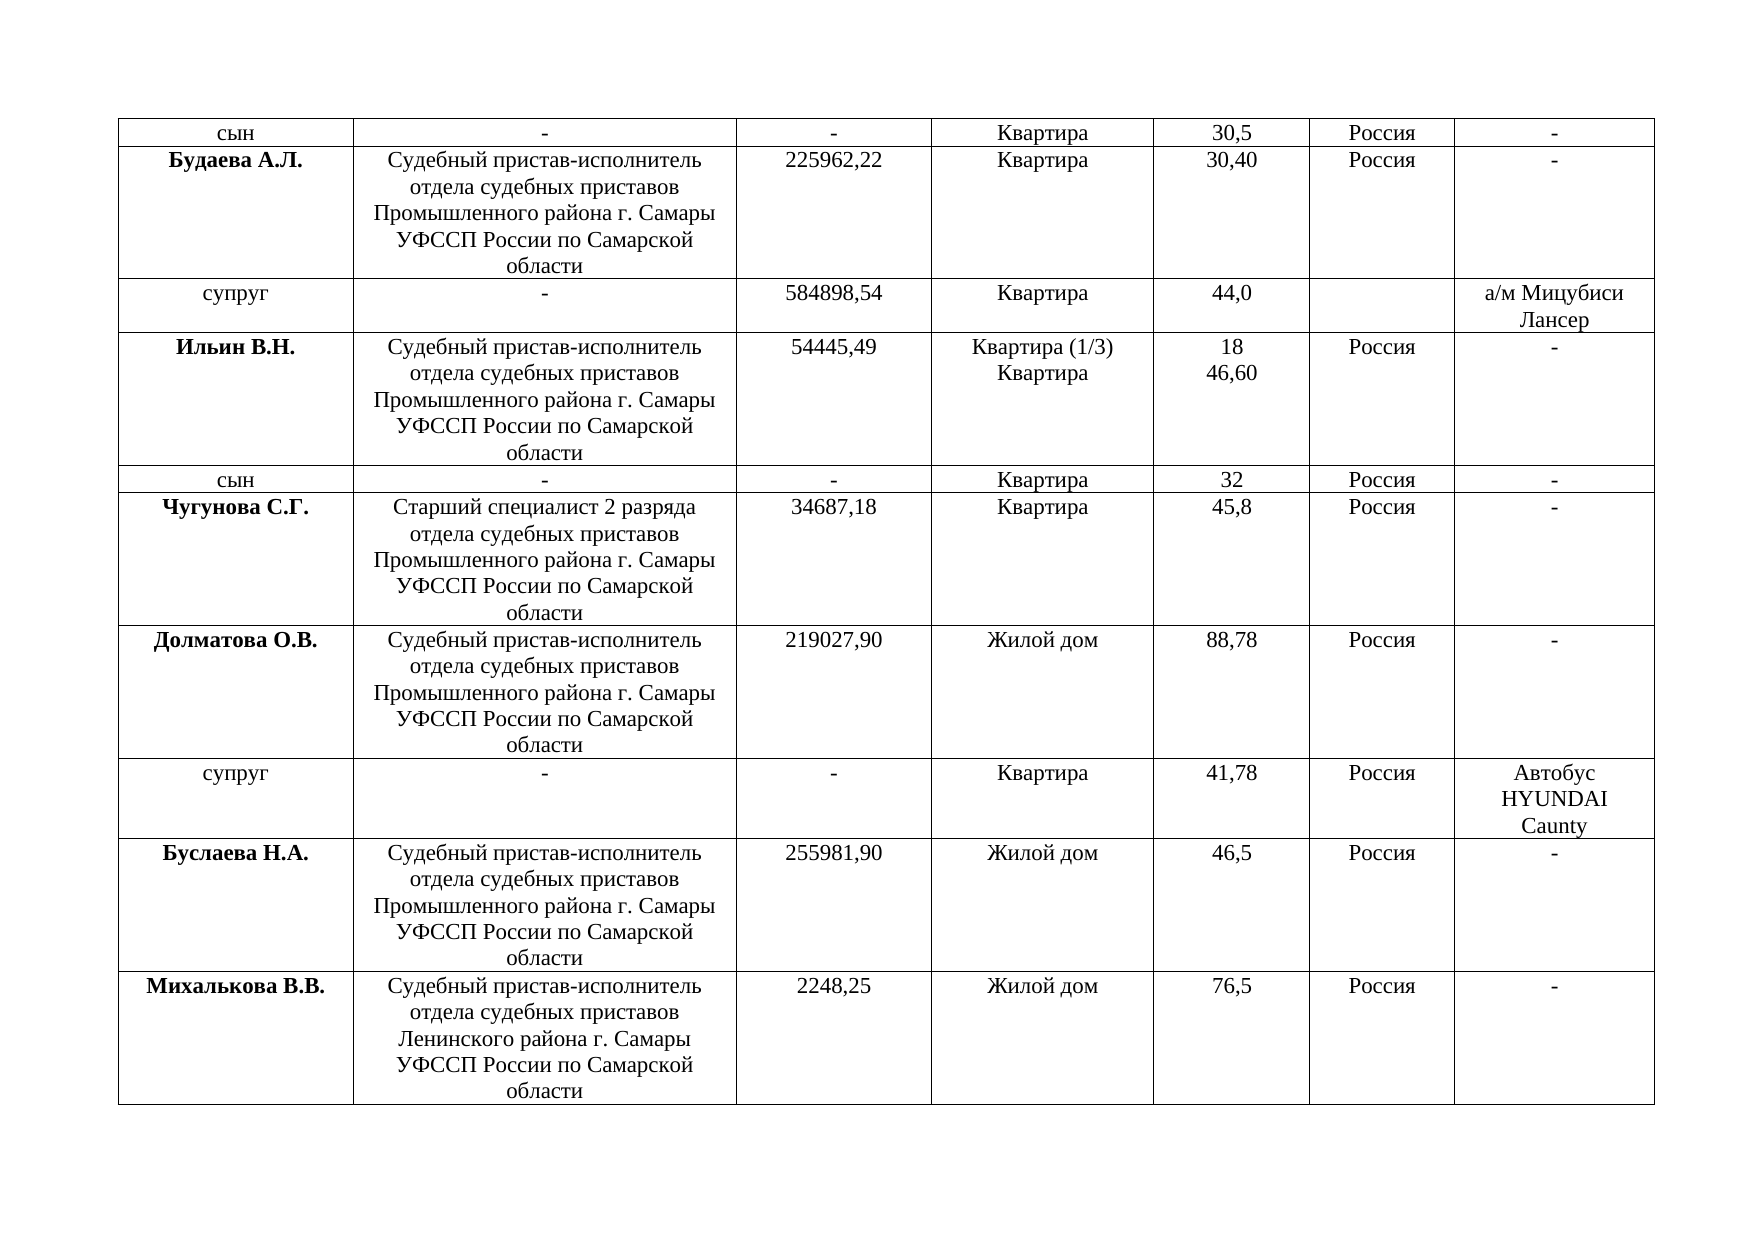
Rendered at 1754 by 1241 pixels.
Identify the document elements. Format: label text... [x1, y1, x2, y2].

table_cell супруг [119, 279, 353, 332]
table_cell Квартира [932, 279, 1153, 332]
table_cell Чугунова С.Г. [119, 493, 353, 625]
table_cell Квартира (1/3) Квартира [932, 333, 1153, 465]
table_cell - [354, 119, 736, 146]
table_cell Судебный пристав-исполнитель отдела судебных приставов Ленинского района г. Самары УФССП России по Самарской области [354, 972, 736, 1104]
table_cell Россия [1310, 626, 1454, 758]
table_cell Жилой дом [932, 972, 1153, 1104]
table_cell - [1455, 119, 1654, 146]
table_cell Россия [1310, 493, 1454, 625]
table_cell 30,40 [1154, 147, 1309, 278]
table_cell Квартира [932, 466, 1153, 492]
table_cell - [737, 759, 931, 838]
table_cell Квартира [932, 759, 1153, 838]
table_cell супруг [119, 759, 353, 838]
table_cell 54445,49 [737, 333, 931, 465]
table_cell 34687,18 [737, 493, 931, 625]
table_cell 41,78 [1154, 759, 1309, 838]
table_cell Россия [1310, 466, 1454, 492]
table_cell - [1455, 839, 1654, 971]
table_cell - [354, 759, 736, 838]
table_cell Россия [1310, 333, 1454, 465]
table_cell - [1455, 626, 1654, 758]
table_cell Судебный пристав-исполнитель отдела судебных приставов Промышленного района г. Самары УФССП России по Самарской области [354, 839, 736, 971]
table_cell - [1455, 466, 1654, 492]
table_cell Россия [1310, 759, 1454, 838]
table_cell Долматова О.В. [119, 626, 353, 758]
table_cell Буслаева Н.А. [119, 839, 353, 971]
table_cell 225962,22 [737, 147, 931, 278]
table_cell Россия [1310, 839, 1454, 971]
table_cell Квартира [932, 119, 1153, 146]
table_cell 76,5 [1154, 972, 1309, 1104]
table_cell - [1455, 333, 1654, 465]
table_cell 32 [1154, 466, 1309, 492]
table_cell Будаева А.Л. [119, 147, 353, 278]
table_cell Россия [1310, 147, 1454, 278]
table_cell 44,0 [1154, 279, 1309, 332]
table_cell Судебный пристав-исполнитель отдела судебных приставов Промышленного района г. Самары УФССП России по Самарской области [354, 147, 736, 278]
table_cell Россия [1310, 972, 1454, 1104]
table_cell Судебный пристав-исполнитель отдела судебных приставов Промышленного района г. Самары УФССП России по Самарской области [354, 333, 736, 465]
table_cell - [1455, 493, 1654, 625]
table_cell 2248,25 [737, 972, 931, 1104]
table_cell Жилой дом [932, 839, 1153, 971]
table_cell - [1455, 972, 1654, 1104]
table_cell 30,5 [1154, 119, 1309, 146]
table_cell - [1455, 147, 1654, 278]
table_cell 584898,54 [737, 279, 931, 332]
table_cell Россия [1310, 119, 1454, 146]
table_cell Старший специалист 2 разряда отдела судебных приставов Промышленного района г. Самары УФССП России по Самарской области [354, 493, 736, 625]
table_cell Квартира [932, 493, 1153, 625]
table_cell а/м Мицубиси Лансер [1455, 279, 1654, 332]
table_cell Жилой дом [932, 626, 1153, 758]
table_cell 18 46,60 [1154, 333, 1309, 465]
table_cell Автобус HYUNDAI Caunty [1455, 759, 1654, 838]
table_cell Судебный пристав-исполнитель отдела судебных приставов Промышленного района г. Самары УФССП России по Самарской области [354, 626, 736, 758]
table_cell 219027,90 [737, 626, 931, 758]
table_cell 255981,90 [737, 839, 931, 971]
table_cell - [354, 466, 736, 492]
table_cell 88,78 [1154, 626, 1309, 758]
table_cell Михалькова В.В. [119, 972, 353, 1104]
table_cell - [737, 119, 931, 146]
table_cell сын [119, 119, 353, 146]
table_cell 46,5 [1154, 839, 1309, 971]
table_cell - [354, 279, 736, 332]
table_cell Ильин В.Н. [119, 333, 353, 465]
table_cell - [737, 466, 931, 492]
table_cell сын [119, 466, 353, 492]
table_cell 45,8 [1154, 493, 1309, 625]
table_cell [1310, 279, 1454, 332]
table_cell Квартира [932, 147, 1153, 278]
